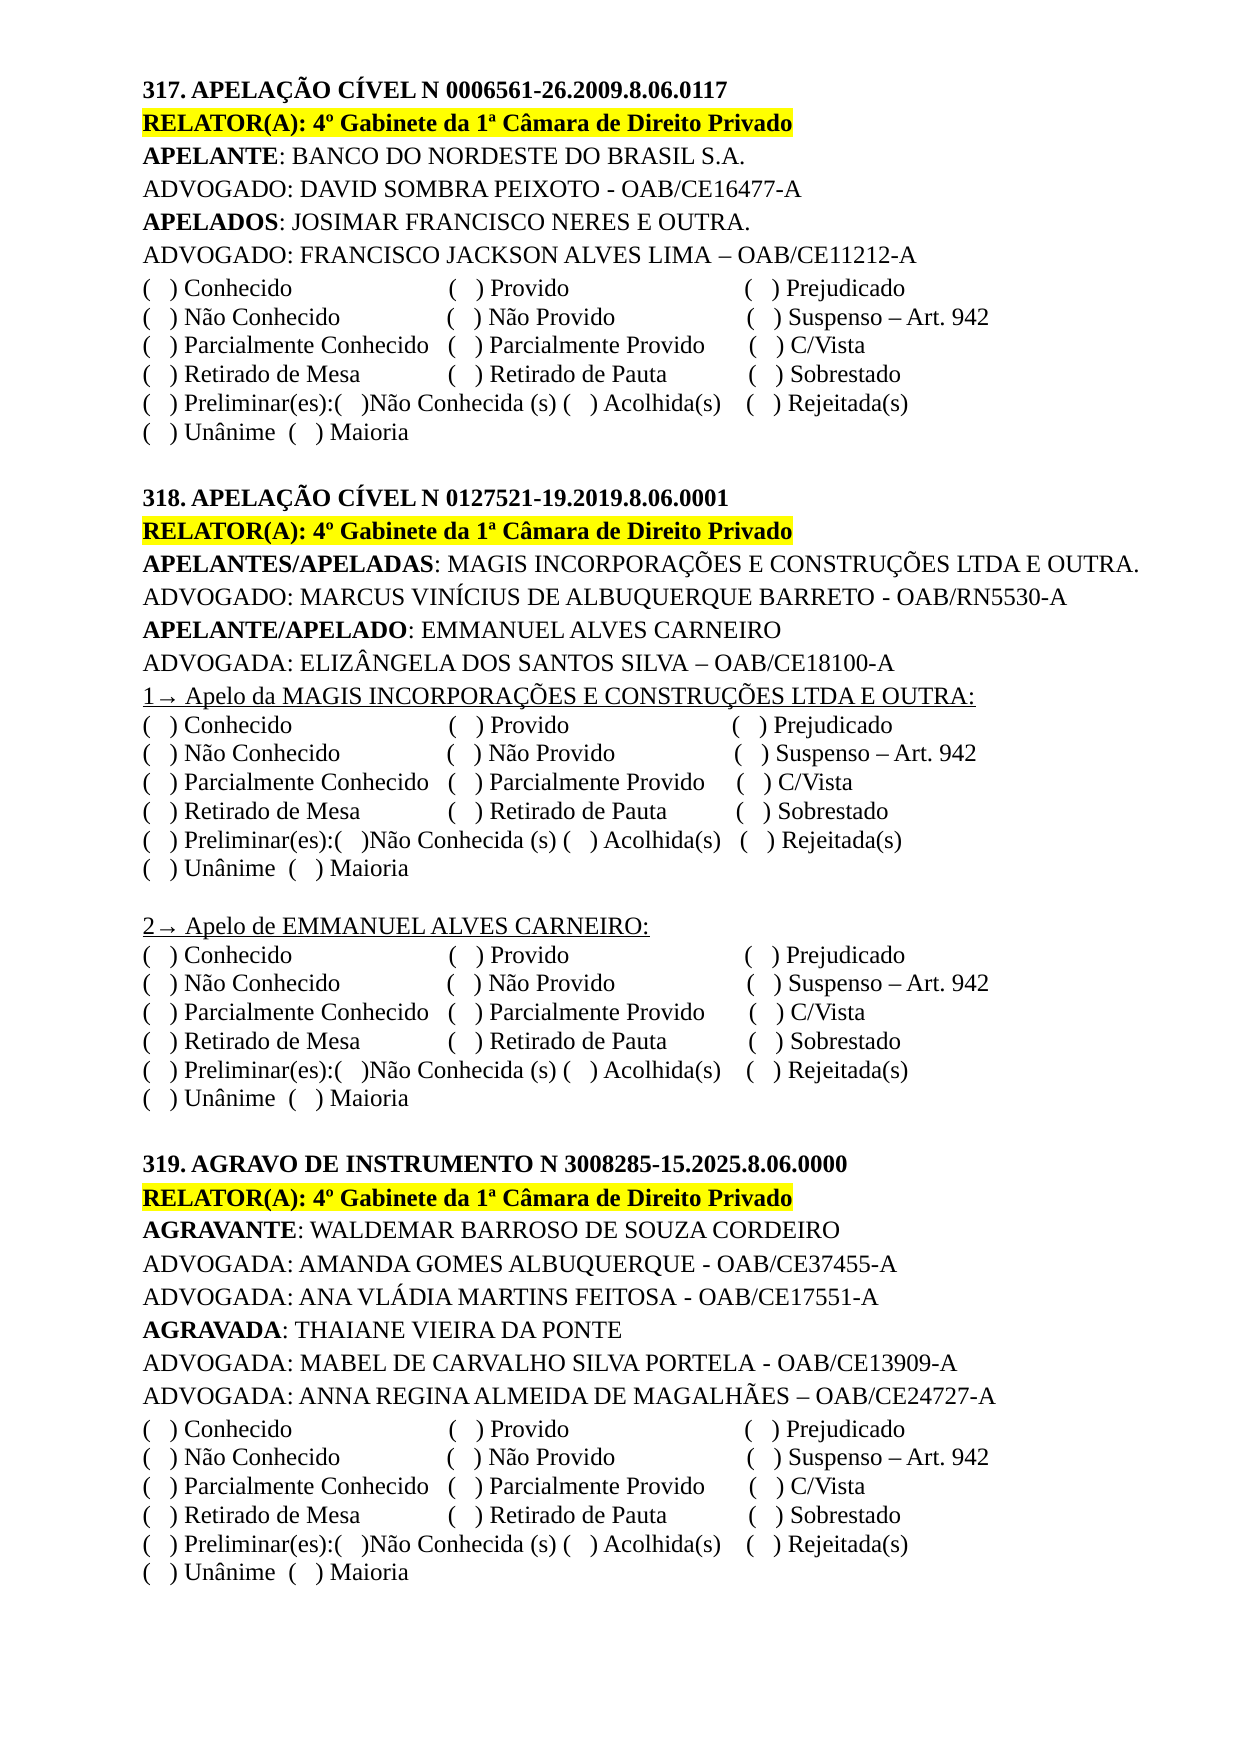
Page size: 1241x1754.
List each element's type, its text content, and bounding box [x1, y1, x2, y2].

text ( ) Preliminar(es):( )Não Conhecida (s) ( ) Acolhida(s) ( ) Rejeitada(s) [142, 1055, 1158, 1083]
text 317. APELAÇÃO CÍVEL N 0006561-26.2009.8.06.0117 RELATOR(A): 4º Gabinete da 1ª Câmara de Direito Privado APELANTE: BANCO DO NORDESTE DO BRASIL S.A. ADVOGADO: DAVID SOMBRA PEIXOTO - OAB/CE16477-A APELADOS: JOSIMAR FRANCISCO NERES E OUTRA. ADVOGADO: FRANCISCO JACKSON ALVES LIMA – OAB/CE11212-A [142, 75, 1188, 269]
text ( ) Retirado de Mesa ( ) Retirado de Pauta ( ) Sobrestado [142, 359, 1158, 388]
text ( ) Preliminar(es):( )Não Conhecida (s) ( ) Acolhida(s) ( ) Rejeitada(s) [142, 825, 1158, 853]
text ( ) Unânime ( ) Maioria [142, 417, 1188, 446]
text ( ) Parcialmente Conhecido ( ) Parcialmente Provido ( ) C/Vista [142, 1471, 1158, 1500]
text ( ) Conhecido ( ) Provido ( ) Prejudicado [142, 1414, 1141, 1442]
text ( ) Unânime ( ) Maioria [142, 1083, 1188, 1112]
text ( ) Não Conhecido ( ) Não Provido ( ) Suspenso – Art. 942 [142, 1442, 1158, 1471]
text ( ) Parcialmente Conhecido ( ) Parcialmente Provido ( ) C/Vista [142, 331, 1158, 359]
text ( ) Retirado de Mesa ( ) Retirado de Pauta ( ) Sobrestado [142, 796, 1158, 825]
text ( ) Não Conhecido ( ) Não Provido ( ) Suspenso – Art. 942 [142, 302, 1158, 331]
text ( ) Parcialmente Conhecido ( ) Parcialmente Provido ( ) C/Vista [142, 997, 1158, 1026]
text 1→ Apelo da MAGIS INCORPORAÇÕES E CONSTRUÇÕES LTDA E OUTRA: [142, 681, 1141, 710]
text ( ) Conhecido ( ) Provido ( ) Prejudicado [142, 710, 1141, 738]
text 318. APELAÇÃO CÍVEL N 0127521-19.2019.8.06.0001 RELATOR(A): 4º Gabinete da 1ª Câmara de Direito Privado APELANTES/APELADAS: MAGIS INCORPORAÇÕES E CONSTRUÇÕES LTDA E OUTRA. ADVOGADO: MARCUS VINÍCIUS DE ALBUQUERQUE BARRETO - OAB/RN5530-A APELANTE/APELADO: EMMANUEL ALVES CARNEIRO ADVOGADA: ELIZÂNGELA DOS SANTOS SILVA – OAB/CE18100-A [142, 483, 1188, 677]
text ( ) Retirado de Mesa ( ) Retirado de Pauta ( ) Sobrestado [142, 1500, 1158, 1529]
text 2→ Apelo de EMMANUEL ALVES CARNEIRO: [142, 911, 1141, 940]
text ( ) Conhecido ( ) Provido ( ) Prejudicado [142, 273, 1141, 302]
text ( ) Unânime ( ) Maioria [142, 1557, 1188, 1586]
text ( ) Retirado de Mesa ( ) Retirado de Pauta ( ) Sobrestado [142, 1026, 1158, 1055]
text ( ) Parcialmente Conhecido ( ) Parcialmente Provido ( ) C/Vista [142, 767, 1158, 796]
text ( ) Conhecido ( ) Provido ( ) Prejudicado [142, 940, 1141, 968]
text ( ) Não Conhecido ( ) Não Provido ( ) Suspenso – Art. 942 [142, 738, 1158, 767]
text ( ) Unânime ( ) Maioria [142, 853, 1158, 882]
text ( ) Preliminar(es):( )Não Conhecida (s) ( ) Acolhida(s) ( ) Rejeitada(s) [142, 1529, 1158, 1557]
text ( ) Preliminar(es):( )Não Conhecida (s) ( ) Acolhida(s) ( ) Rejeitada(s) [142, 388, 1158, 417]
text ( ) Não Conhecido ( ) Não Provido ( ) Suspenso – Art. 942 [142, 968, 1158, 997]
text 319. AGRAVO DE INSTRUMENTO N 3008285-15.2025.8.06.0000 RELATOR(A): 4º Gabinete da 1ª Câmara de Direito Privado AGRAVANTE: WALDEMAR BARROSO DE SOUZA CORDEIRO ADVOGADA: AMANDA GOMES ALBUQUERQUE - OAB/CE37455-A ADVOGADA: ANA VLÁDIA MARTINS FEITOSA - OAB/CE17551-A AGRAVADA: THAIANE VIEIRA DA PONTE ADVOGADA: MABEL DE CARVALHO SILVA PORTELA - OAB/CE13909-A ADVOGADA: ANNA REGINA ALMEIDA DE MAGALHÃES – OAB/CE24727-A [142, 1149, 1188, 1409]
